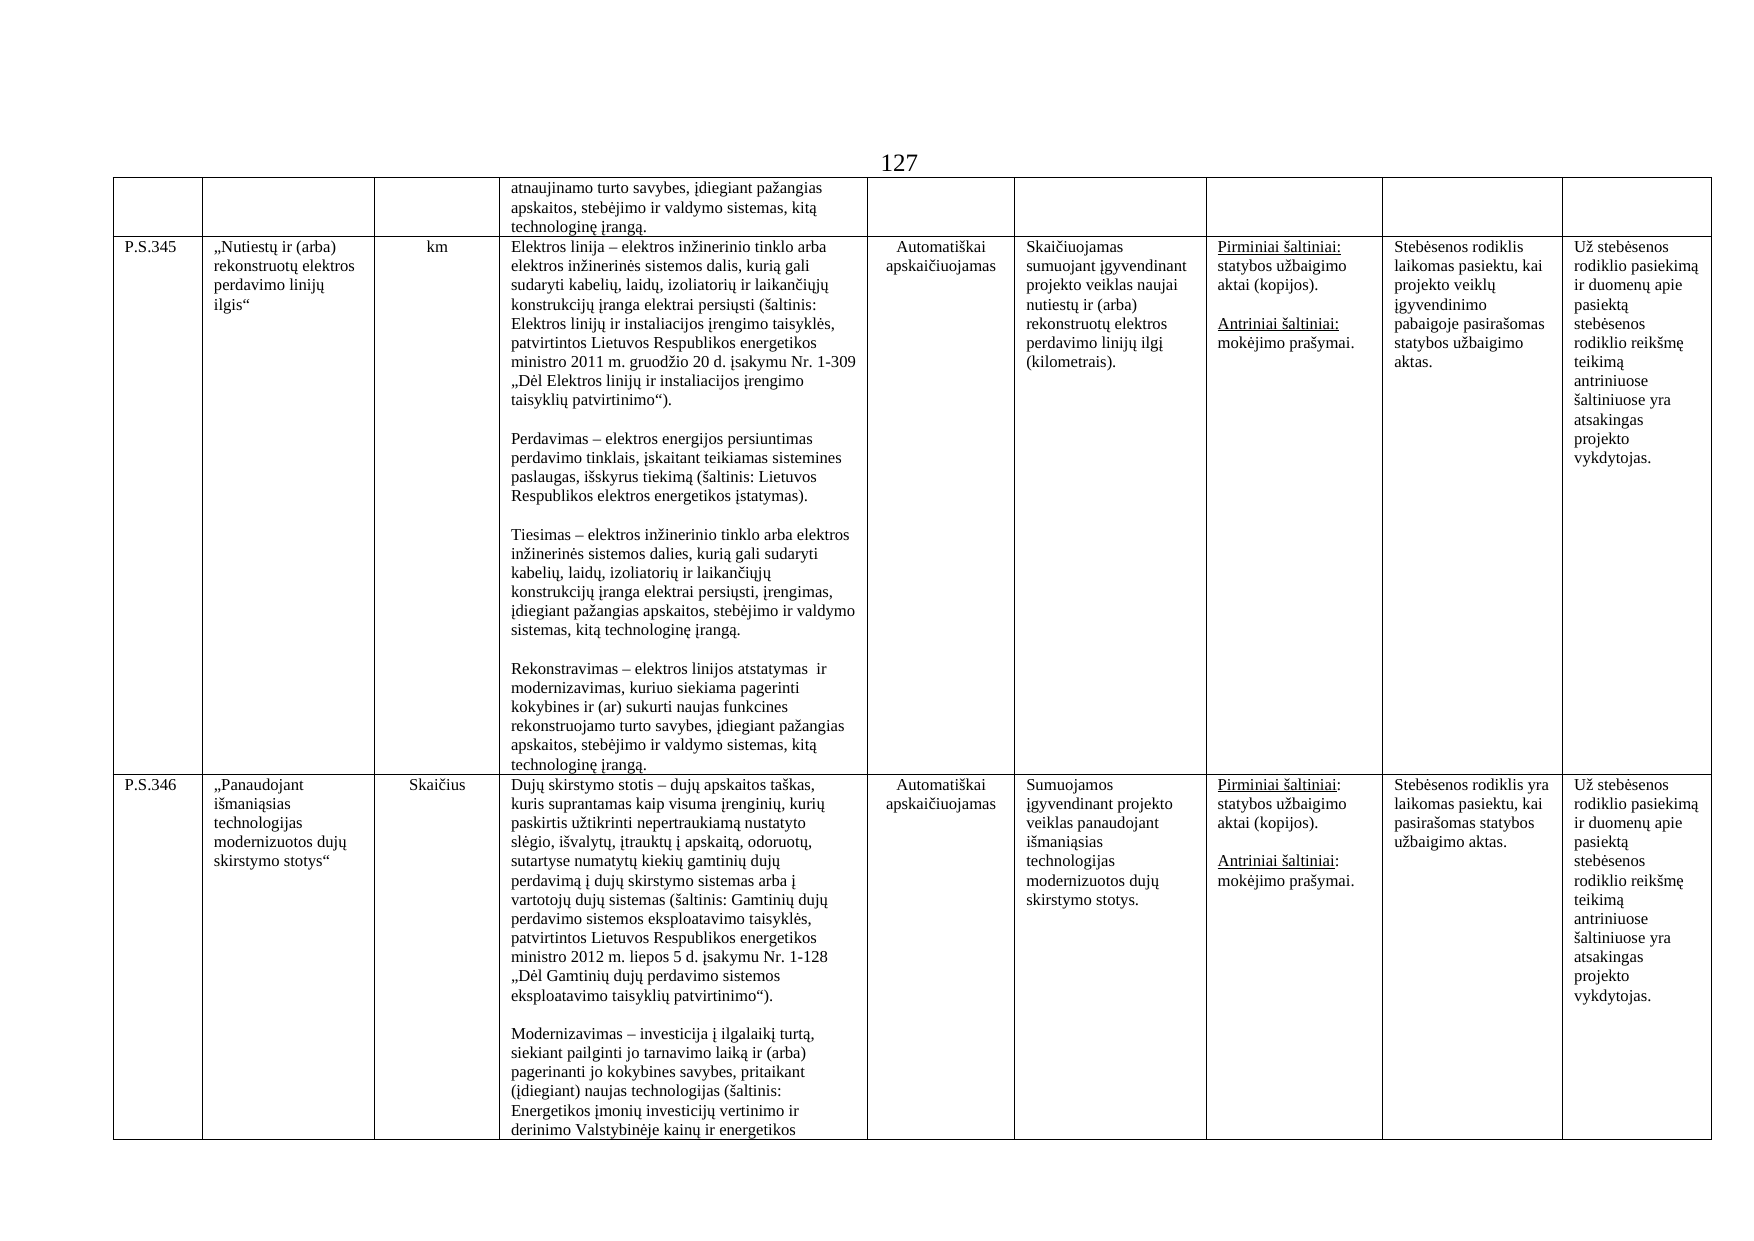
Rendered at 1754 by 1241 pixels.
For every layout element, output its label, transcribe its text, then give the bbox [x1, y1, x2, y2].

table_cell atnaujinamo turto savybes, įdiegiant pažangias apskaitos, stebėjimo ir valdymo sistemas, kitą technologinę įrangą. [500, 178, 867, 236]
table_cell [203, 178, 374, 236]
table_cell Pirminiai šaltiniai: statybos užbaigimo aktai (kopijos). Antriniai šaltiniai: mokėjimo prašymai. [1207, 775, 1382, 1139]
table_cell Automatiškai apskaičiuojamas [868, 237, 1014, 773]
table_cell [375, 178, 499, 236]
table_cell Elektros linija – elektros inžinerinio tinklo arba elektros inžinerinės sistemos dalis, kurią gali sudaryti kabelių, laidų, izoliatorių ir laikančiųjų konstrukcijų įranga elektrai persiųsti (šaltinis: Elektros linijų ir instaliacijos įrengimo taisyklės, patvirtintos Lietuvos Respublikos energetikos ministro 2011 m. gruodžio 20 d. įsakymu Nr. 1-309 „Dėl Elektros linijų ir instaliacijos įrengimo taisyklių patvirtinimo“). Perdavimas – elektros energijos persiuntimas perdavimo tinklais, įskaitant teikiamas sistemines paslaugas, išskyrus tiekimą (šaltinis: Lietuvos Respublikos elektros energetikos įstatymas). Tiesimas – elektros inžinerinio tinklo arba elektros inžinerinės sistemos dalies, kurią gali sudaryti kabelių, laidų, izoliatorių ir laikančiųjų konstrukcijų įranga elektrai persiųsti, įrengimas, įdiegiant pažangias apskaitos, stebėjimo ir valdymo sistemas, kitą technologinę įrangą. Rekonstravimas – elektros linijos atstatymas ir modernizavimas, kuriuo siekiama pagerinti kokybines ir (ar) sukurti naujas funkcines rekonstruojamo turto savybes, įdiegiant pažangias apskaitos, stebėjimo ir valdymo sistemas, kitą technologinę įrangą. [500, 237, 867, 773]
table_cell „Panaudojant išmaniąsias technologijas modernizuotos dujų skirstymo stotys“ [203, 775, 374, 1139]
table_cell P.S.345 [114, 237, 202, 773]
table_cell Dujų skirstymo stotis – dujų apskaitos taškas, kuris suprantamas kaip visuma įrenginių, kurių paskirtis užtikrinti nepertraukiamą nustatyto slėgio, išvalytų, įtrauktų į apskaitą, odoruotų, sutartyse numatytų kiekių gamtinių dujų perdavimą į dujų skirstymo sistemas arba į vartotojų dujų sistemas (šaltinis: Gamtinių dujų perdavimo sistemos eksploatavimo taisyklės, patvirtintos Lietuvos Respublikos energetikos ministro 2012 m. liepos 5 d. įsakymu Nr. 1-128 „Dėl Gamtinių dujų perdavimo sistemos eksploatavimo taisyklių patvirtinimo“). Modernizavimas – investicija į ilgalaikį turtą, siekiant pailginti jo tarnavimo laiką ir (arba) pagerinanti jo kokybines savybes, pritaikant (įdiegiant) naujas technologijas (šaltinis: Energetikos įmonių investicijų vertinimo ir derinimo Valstybinėje kainų ir energetikos [500, 775, 867, 1139]
table_cell Pirminiai šaltiniai: statybos užbaigimo aktai (kopijos). Antriniai šaltiniai: mokėjimo prašymai. [1207, 237, 1382, 773]
table_cell [114, 178, 202, 236]
table_cell Už stebėsenos rodiklio pasiekimą ir duomenų apie pasiektą stebėsenos rodiklio reikšmę teikimą antriniuose šaltiniuose yra atsakingas projekto vykdytojas. [1563, 237, 1711, 773]
table_cell Skaičiuojamas sumuojant įgyvendinant projekto veiklas naujai nutiestų ir (arba) rekonstruotų elektros perdavimo linijų ilgį (kilometrais). [1015, 237, 1206, 773]
table_cell [1383, 178, 1562, 236]
table_cell Stebėsenos rodiklis yra laikomas pasiektu, kai pasirašomas statybos užbaigimo aktas. [1383, 775, 1562, 1139]
table_cell [1207, 178, 1382, 236]
table_cell P.S.346 [114, 775, 202, 1139]
table_cell „Nutiestų ir (arba) rekonstruotų elektros perdavimo linijų ilgis“ [203, 237, 374, 773]
table_cell Sumuojamos įgyvendinant projekto veiklas panaudojant išmaniąsias technologijas modernizuotos dujų skirstymo stotys. [1015, 775, 1206, 1139]
table_cell Stebėsenos rodiklis laikomas pasiektu, kai projekto veiklų įgyvendinimo pabaigoje pasirašomas statybos užbaigimo aktas. [1383, 237, 1562, 773]
table_cell Už stebėsenos rodiklio pasiekimą ir duomenų apie pasiektą stebėsenos rodiklio reikšmę teikimą antriniuose šaltiniuose yra atsakingas projekto vykdytojas. [1563, 775, 1711, 1139]
table_cell Skaičius [375, 775, 499, 1139]
table_cell [868, 178, 1014, 236]
table_cell km [375, 237, 499, 773]
table_cell [1563, 178, 1711, 236]
table_cell Automatiškai apskaičiuojamas [868, 775, 1014, 1139]
table_cell [1015, 178, 1206, 236]
